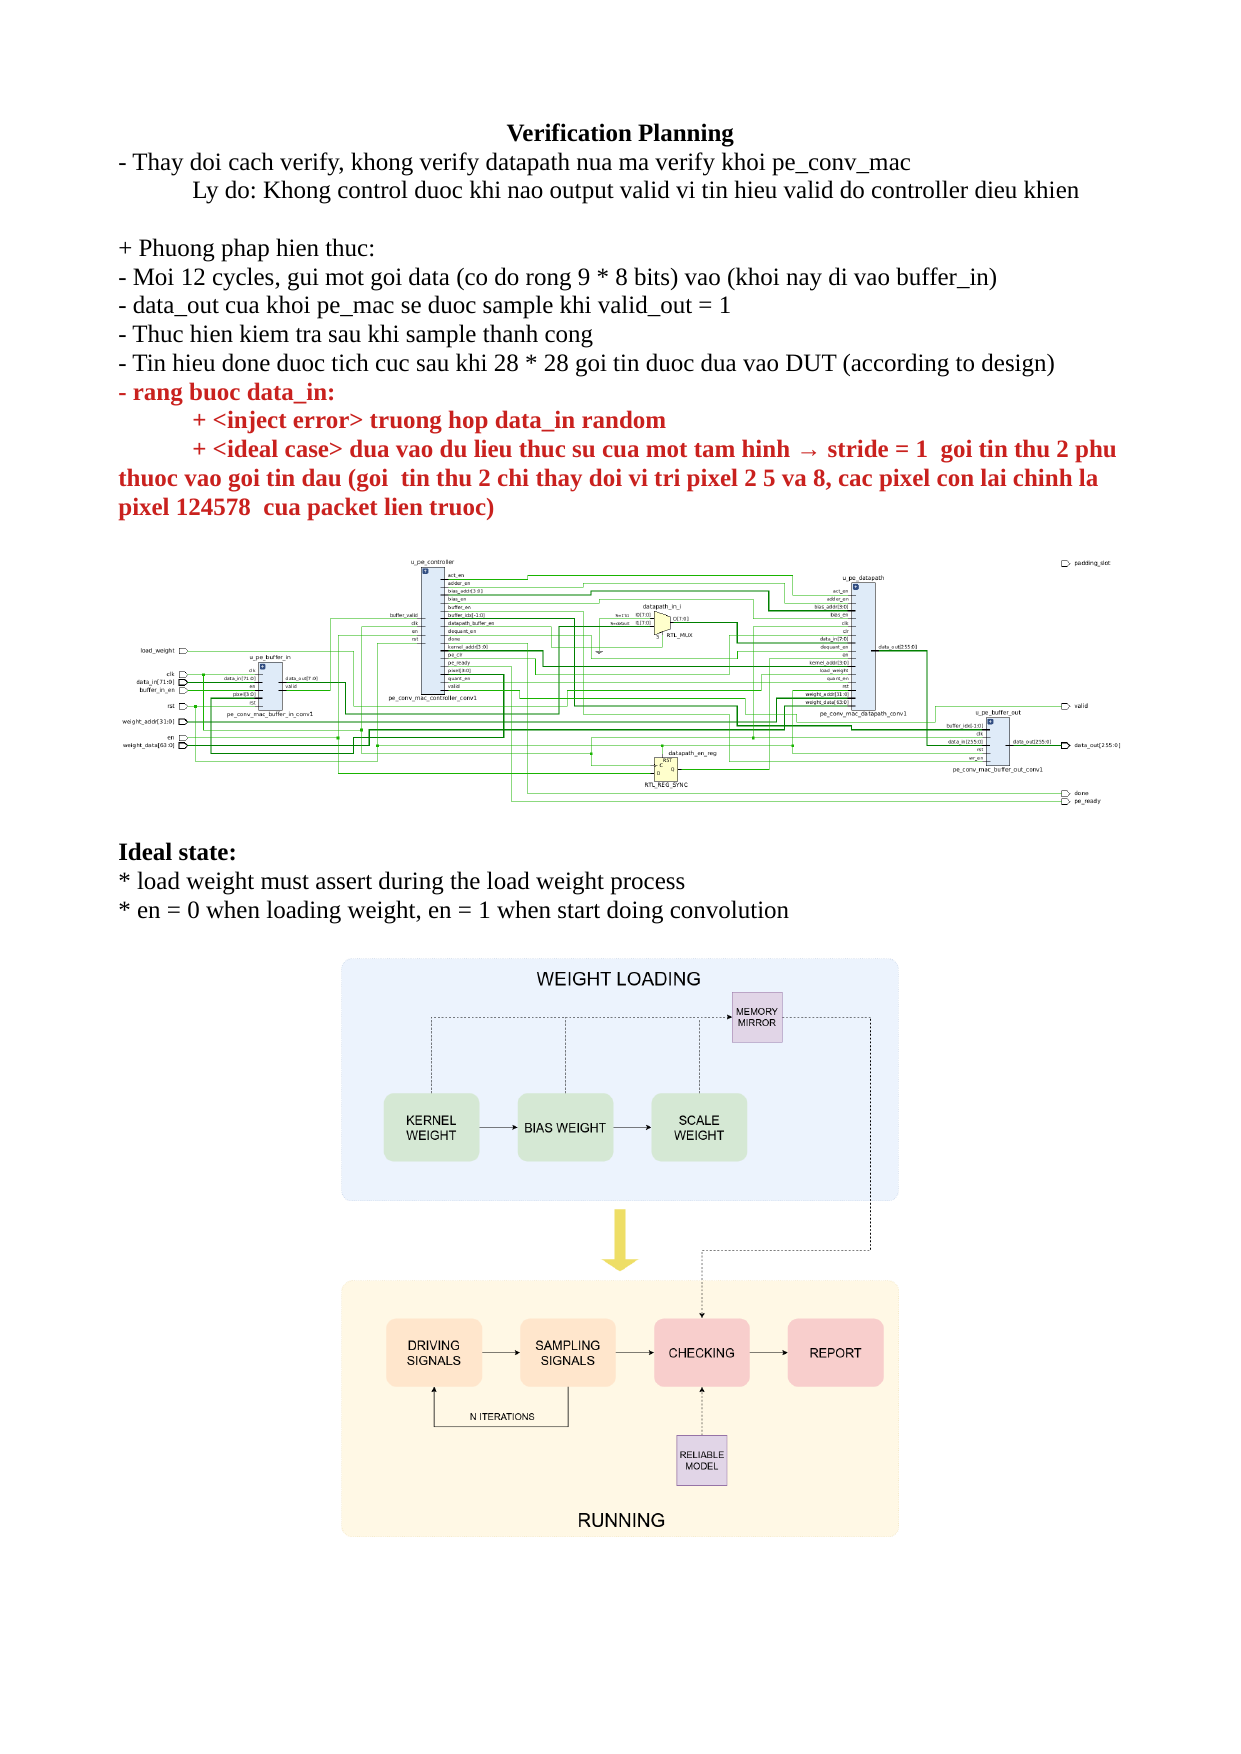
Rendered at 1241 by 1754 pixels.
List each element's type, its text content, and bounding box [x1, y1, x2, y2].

text Ly do: Khong control duoc khi nao output valid vi tin hieu valid do controller dieu khien [118, 176, 1122, 204]
text + <ideal case> dua vao du lieu thuc su cua mot tam hinh → stride = 1 goi tin thu 2 phu thuoc vao goi tin dau (goi tin thu 2 chi thay doi vi tri pixel 2 5 va 8, cac pixel con lai chinh la pixel 124578 cua packet lien truoc) [118, 434, 1122, 521]
text - rang buoc data_in: [118, 377, 1122, 406]
text - Thay doi cach verify, khong verify datapath nua ma verify khoi pe_conv_mac [118, 147, 1122, 176]
text - Moi 12 cycles, gui mot goi data (co do rong 9 * 8 bits) vao (khoi nay di vao buffer_in) [118, 262, 1122, 291]
text Ideal state: * load weight must assert during the load weight process [118, 809, 1122, 895]
text * en = 0 when loading weight, en = 1 when start doing convolution [118, 895, 1122, 923]
picture [118, 549, 1123, 809]
text - Thuc hien kiem tra sau khi sample thanh cong [118, 319, 1122, 348]
picture [335, 952, 905, 1543]
text + <inject error> truong hop data_in random [118, 406, 1122, 434]
text + Phuong phap hien thuc: [118, 233, 1122, 262]
text - data_out cua khoi pe_mac se duoc sample khi valid_out = 1 [118, 291, 1122, 319]
text Verification Planning [118, 118, 1122, 147]
text - Tin hieu done duoc tich cuc sau khi 28 * 28 goi tin duoc dua vao DUT (according to design) [118, 348, 1122, 377]
